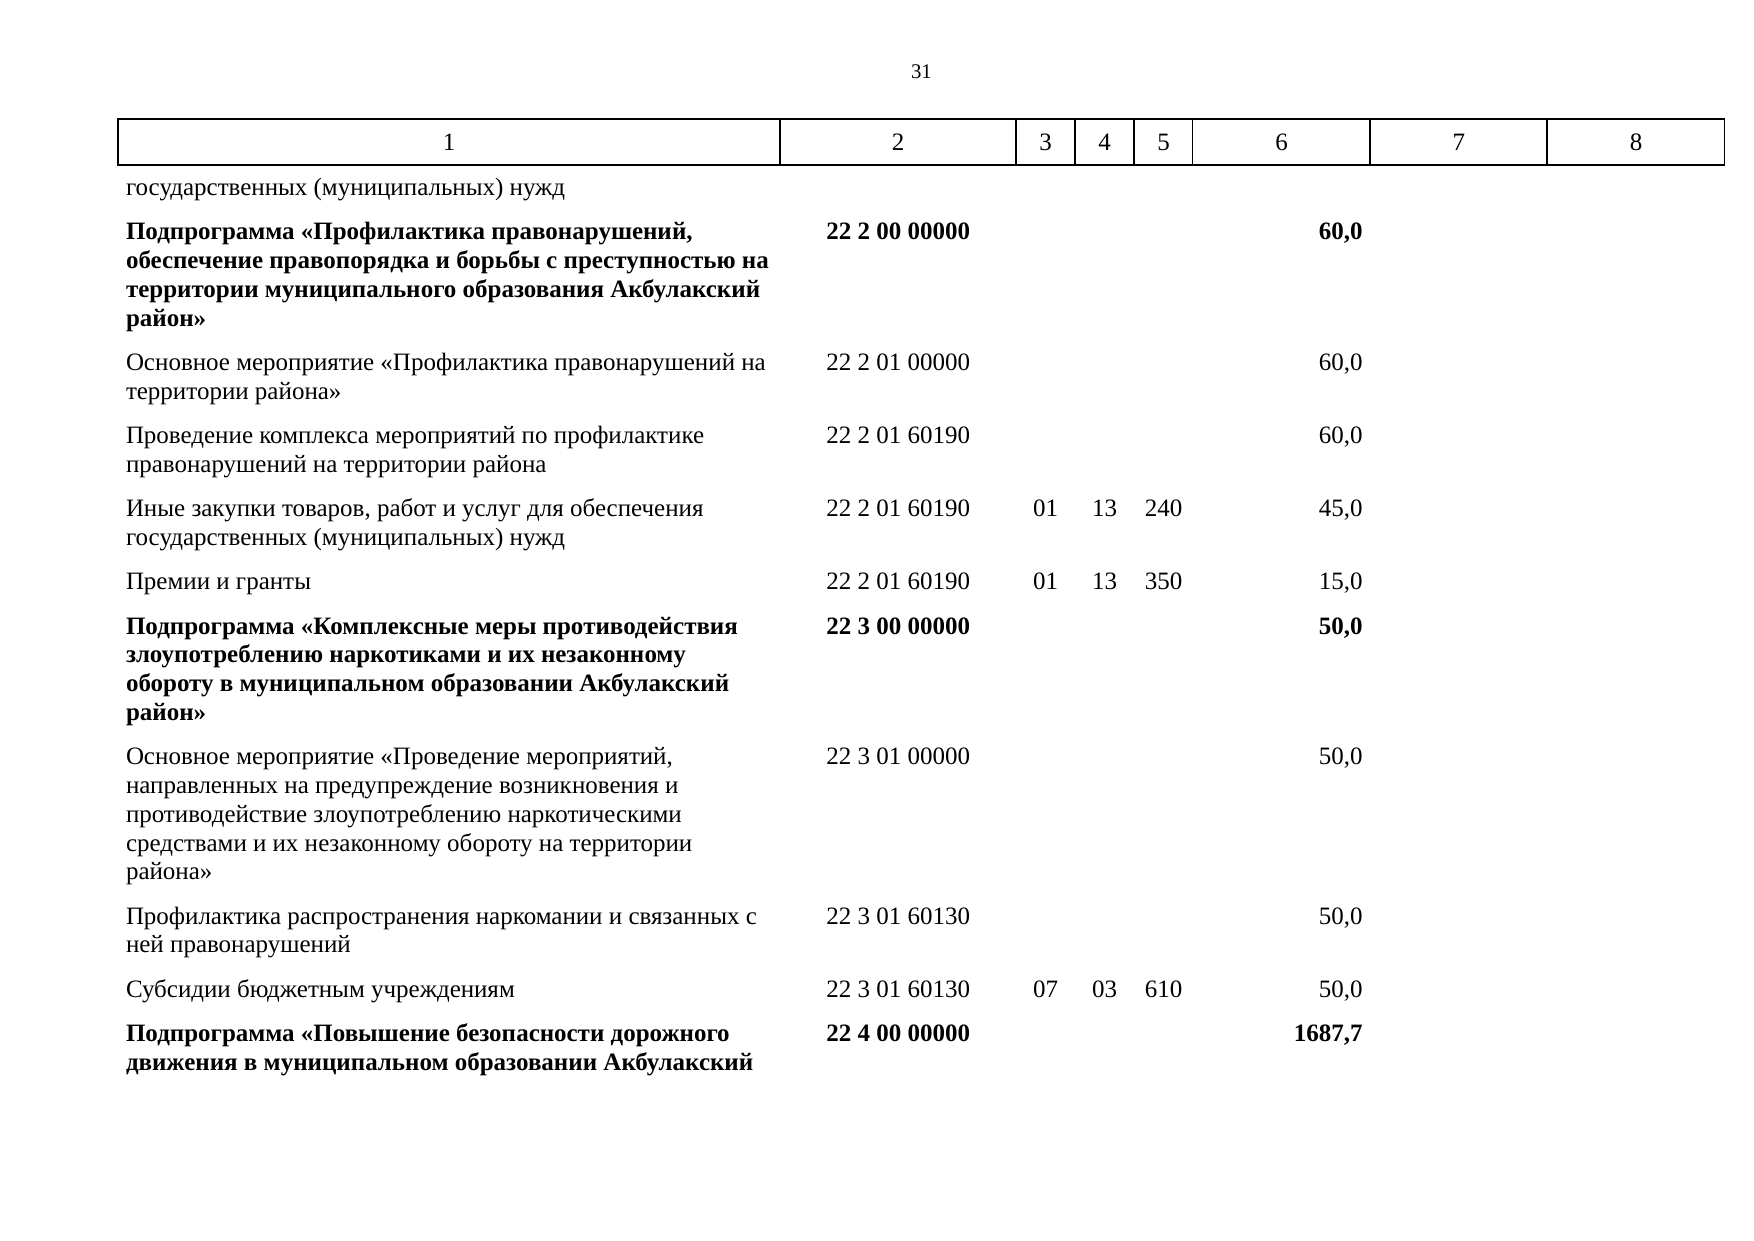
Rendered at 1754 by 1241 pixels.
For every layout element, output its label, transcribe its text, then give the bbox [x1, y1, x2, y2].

table_header [781, 120, 1015, 164]
table_cell [1370, 166, 1547, 208]
table_cell [1075, 1010, 1134, 1083]
table_cell [1370, 412, 1547, 485]
table_header [1017, 120, 1074, 164]
table_cell Подпрограмма «Повышение безопасности дорожного движения в муниципальном образовании Акбулакский [118, 1010, 780, 1083]
table_cell 610 [1134, 966, 1193, 1010]
table_cell [1370, 209, 1547, 339]
table_cell 22 2 00 00000 [780, 209, 1016, 339]
table_cell 60,0 [1193, 339, 1370, 412]
table_header 1 [126, 128, 772, 156]
table_cell [1016, 339, 1075, 412]
table_cell [1547, 603, 1724, 733]
table_cell [1016, 166, 1075, 208]
table_cell [1134, 166, 1193, 208]
table_cell государственных (муниципальных) нужд [118, 166, 780, 208]
table_cell Проведение комплекса мероприятий по профилактике правонарушений на территории района [118, 412, 780, 485]
table_cell [1547, 412, 1724, 485]
table_cell [1016, 1010, 1075, 1083]
table_cell 22 2 01 60190 [780, 485, 1016, 558]
table_cell [1370, 559, 1547, 603]
table_cell Премии и гранты [118, 559, 780, 603]
table_header [1548, 120, 1724, 164]
table_cell [1075, 603, 1134, 733]
table_cell 22 3 00 00000 [780, 603, 1016, 733]
table_cell 50,0 [1193, 603, 1370, 733]
table_cell [1547, 166, 1724, 208]
table_cell 13 [1075, 559, 1134, 603]
table_cell 50,0 [1193, 893, 1370, 966]
table_cell 1687,7 [1193, 1010, 1370, 1083]
table_cell [1016, 209, 1075, 339]
table_cell 350 [1134, 559, 1193, 603]
table_cell [1370, 603, 1547, 733]
table_cell 22 3 01 60130 [780, 893, 1016, 966]
table_cell 22 2 01 60190 [780, 559, 1016, 603]
table_cell Подпрограмма «Комплексные меры противодействия злоупотреблению наркотиками и их незаконному обороту в муниципальном образовании Акбулакский район» [118, 603, 780, 733]
table_cell [780, 166, 1016, 208]
table_header 8 [1555, 128, 1716, 156]
table_cell [1075, 209, 1134, 339]
table_header [1371, 120, 1546, 164]
table_cell [1134, 209, 1193, 339]
table_cell 45,0 [1193, 485, 1370, 558]
table_cell 01 [1016, 559, 1075, 603]
table_cell 22 2 01 00000 [780, 339, 1016, 412]
table_cell [1134, 1010, 1193, 1083]
table_cell [1547, 559, 1724, 603]
table_cell 07 [1016, 966, 1075, 1010]
table_cell 13 [1075, 485, 1134, 558]
table_cell [1547, 734, 1724, 893]
table_cell [1134, 339, 1193, 412]
table_cell [1075, 339, 1134, 412]
table_cell [1370, 339, 1547, 412]
table_header 5 [1142, 128, 1185, 156]
table_cell [1370, 893, 1547, 966]
table_cell 15,0 [1193, 559, 1370, 603]
table_cell [1134, 603, 1193, 733]
table_header 6 [1201, 128, 1362, 156]
table_cell Основное мероприятие «Профилактика правонарушений на территории района» [118, 339, 780, 412]
table_cell [1134, 734, 1193, 893]
table_cell Основное мероприятие «Проведение мероприятий, направленных на предупреждение возникновения и противодействие злоупотреблению наркотическими средствами и их незаконному обороту на территории района» [118, 734, 780, 893]
table_cell [1134, 893, 1193, 966]
table_cell Субсидии бюджетным учреждениям [118, 966, 780, 1010]
table_cell [1547, 339, 1724, 412]
table_header 3 [1024, 128, 1067, 156]
table_header 4 [1083, 128, 1126, 156]
table_cell [1016, 893, 1075, 966]
table_cell [1075, 166, 1134, 208]
table_cell 240 [1134, 485, 1193, 558]
table_cell [1370, 734, 1547, 893]
table_cell [1547, 893, 1724, 966]
table_cell 22 3 01 60130 [780, 966, 1016, 1010]
table_cell [1370, 1010, 1547, 1083]
table_cell 60,0 [1193, 412, 1370, 485]
table_cell [1075, 893, 1134, 966]
table_cell [1016, 734, 1075, 893]
table_cell [1547, 209, 1724, 339]
table_cell 03 [1075, 966, 1134, 1010]
table_cell [1016, 603, 1075, 733]
table_header 7 [1378, 128, 1539, 156]
table_cell [1016, 412, 1075, 485]
table_cell 50,0 [1193, 734, 1370, 893]
table_cell 22 2 01 60190 [780, 412, 1016, 485]
table_header 2 [788, 128, 1008, 156]
table_cell 22 4 00 00000 [780, 1010, 1016, 1083]
table_cell [1370, 485, 1547, 558]
table_cell 50,0 [1193, 966, 1370, 1010]
table_cell 01 [1016, 485, 1075, 558]
table_cell [1134, 412, 1193, 485]
table_header [1135, 120, 1192, 164]
table_cell 22 3 01 00000 [780, 734, 1016, 893]
table_cell [1547, 1010, 1724, 1083]
table_cell Подпрограмма «Профилактика правонарушений, обеспечение правопорядка и борьбы с преступностью на территории муниципального образования Акбулакский район» [118, 209, 780, 339]
table_cell Иные закупки товаров, работ и услуг для обеспечения государственных (муниципальных) нужд [118, 485, 780, 558]
table_header [1193, 120, 1369, 164]
table_cell Профилактика распространения наркомании и связанных с ней правонарушений [118, 893, 780, 966]
table_cell [1193, 166, 1370, 208]
table_cell [1370, 966, 1547, 1010]
table_cell 60,0 [1193, 209, 1370, 339]
table_cell [1547, 966, 1724, 1010]
table_cell [1075, 412, 1134, 485]
table_header [119, 120, 779, 164]
table_cell [1547, 485, 1724, 558]
table_cell [1075, 734, 1134, 893]
table_header [1076, 120, 1133, 164]
